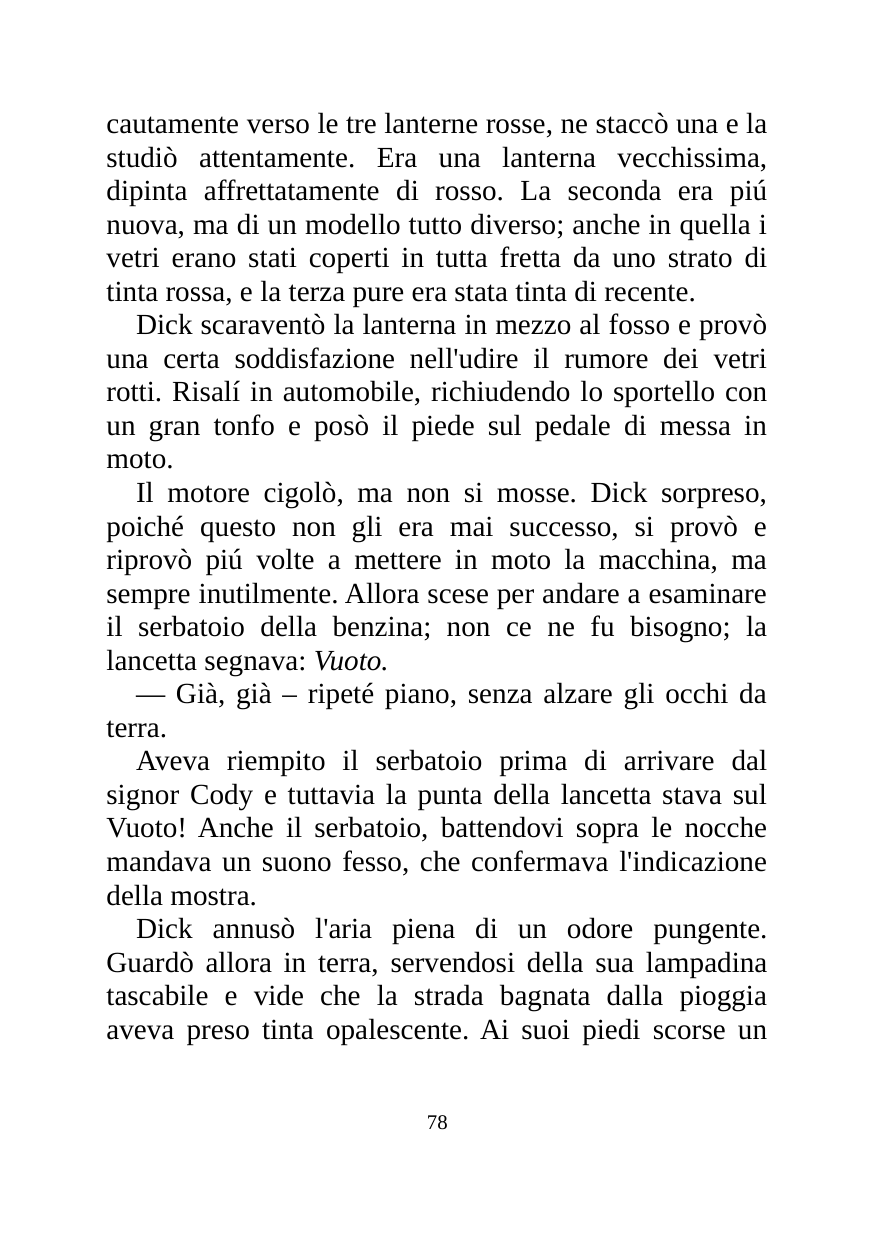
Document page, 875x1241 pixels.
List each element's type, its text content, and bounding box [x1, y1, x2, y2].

text cautamente verso le tre lanterne rosse, ne staccò una e la studiò attentamente. Era una lanterna vecchissima, dipinta affrettatamente di rosso. La seconda era piú nuova, ma di un modello tutto diverso; anche in quella i vetri erano stati coperti in tutta fretta da uno strato di tinta rossa, e la terza pure era stata tinta di recente. [106, 106, 768, 307]
text Dick scaraventò la lanterna in mezzo al fosso e provò una certa soddisfazione nell'udire il rumore dei vetri rotti. Risalí in automobile, richiudendo lo sportello con un gran tonfo e posò il piede sul pedale di messa in moto. [106, 307, 768, 475]
text Dick annusò l'aria piena di un odore pungente. Guardò allora in terra, servendosi della sua lampadina tascabile e vide che la strada bagnata dalla pioggia aveva preso tinta opalescente. Ai suoi piedi scorse un [106, 911, 768, 1045]
text — Già, già – ripeté piano, senza alzare gli occhi da terra. [106, 676, 768, 743]
text Il motore cigolò, ma non si mosse. Dick sorpreso, poiché questo non gli era mai successo, si provò e riprovò piú volte a mettere in moto la macchina, ma sempre inutilmente. Allora scese per andare a esaminare il serbatoio della benzina; non ce ne fu bisogno; la lancetta segnava: Vuoto. [106, 475, 768, 676]
text Aveva riempito il serbatoio prima di arrivare dal signor Cody e tuttavia la punta della lancetta stava sul Vuoto! Anche il serbatoio, battendovi sopra le nocche mandava un suono fesso, che confermava l'indicazione della mostra. [106, 743, 768, 911]
